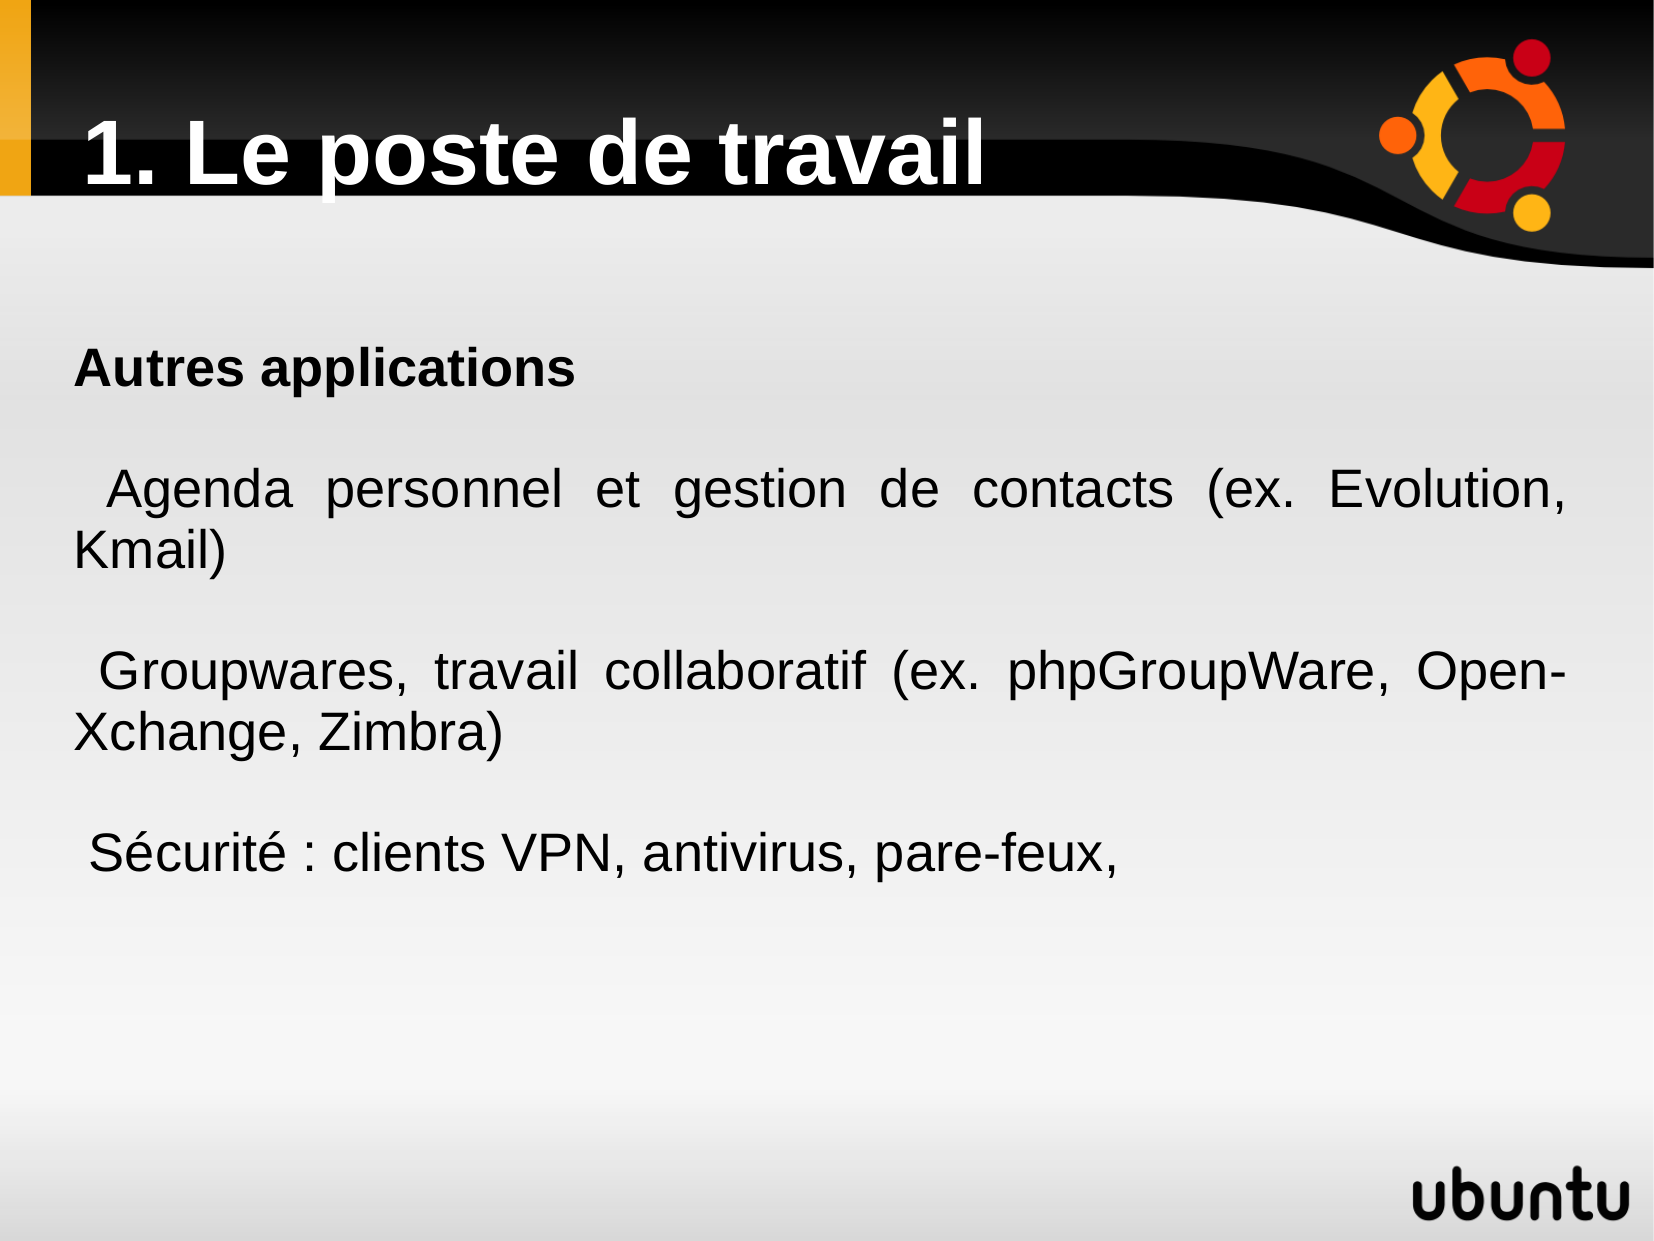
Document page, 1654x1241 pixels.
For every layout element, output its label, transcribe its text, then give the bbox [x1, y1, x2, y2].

title 1. Le poste de travail [82, 49, 1571, 257]
picture [0, 0, 1654, 1241]
text_box Autres applications Agenda personnel et gestion de contacts (ex. Evolution, Kmail) Groupwares, travail collaboratif (ex. phpGroupWare, Open-Xchange, Zimbra) Sécurité : clients VPN, antivirus, pare-feux, [59, 330, 1585, 957]
